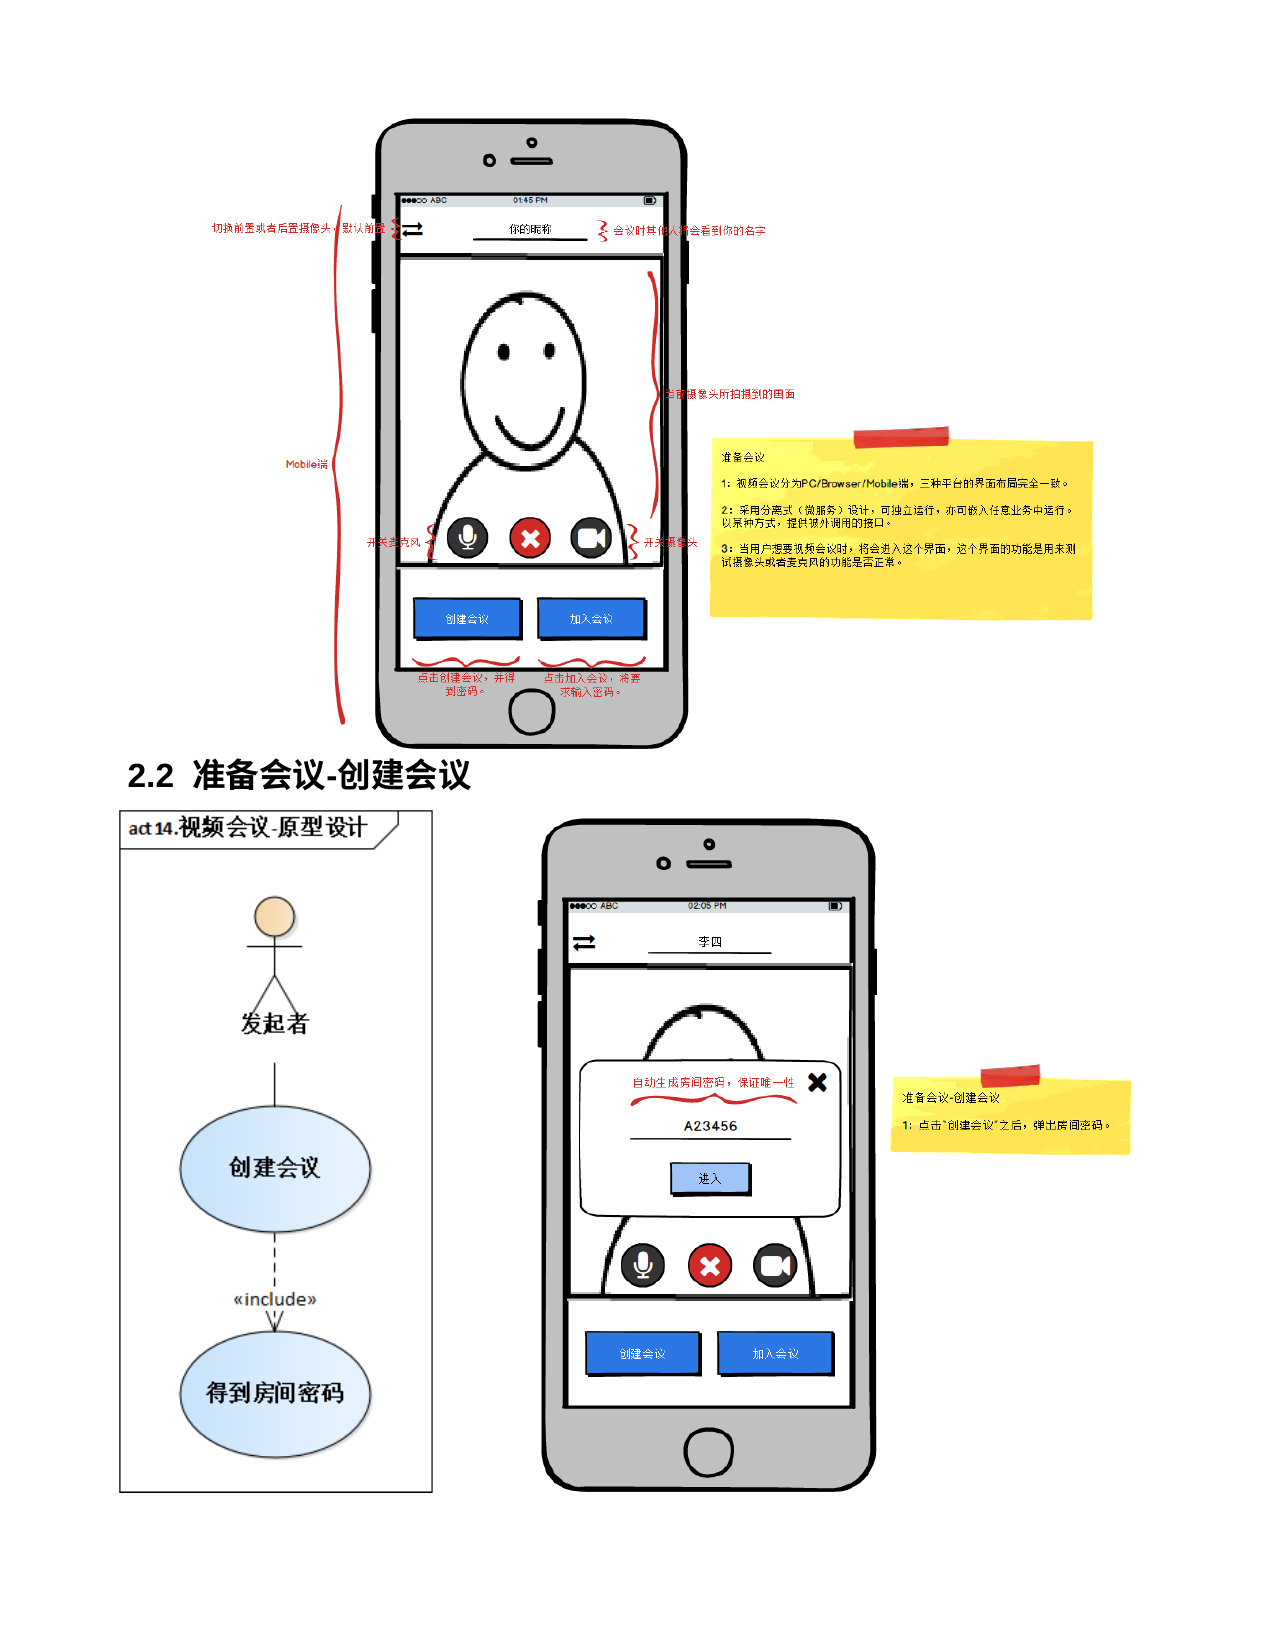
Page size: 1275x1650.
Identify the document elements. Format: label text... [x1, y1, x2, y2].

picture [118, 809, 433, 1493]
picture [537, 818, 1132, 1492]
picture [181, 118, 1094, 749]
subtitle 准备会议-创建会议 [118, 749, 1157, 797]
